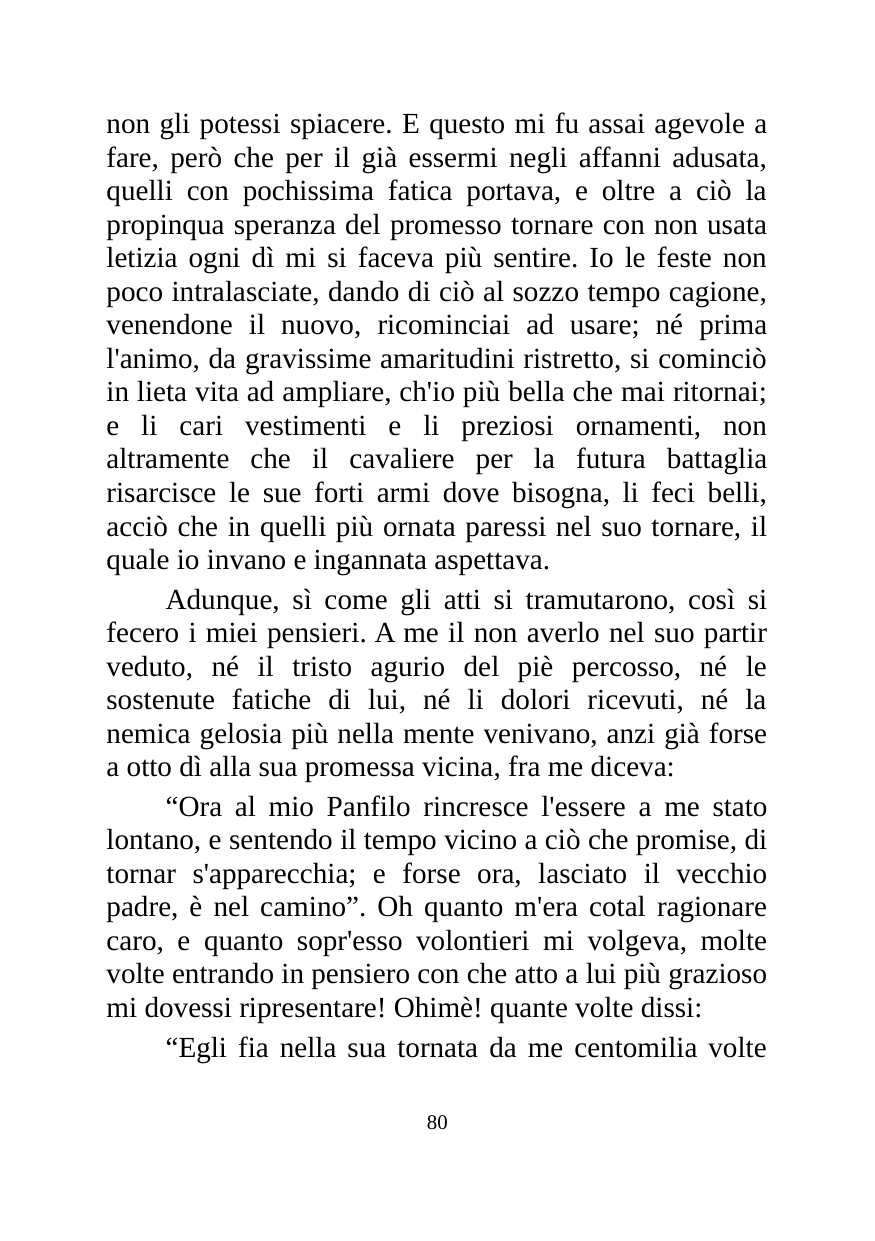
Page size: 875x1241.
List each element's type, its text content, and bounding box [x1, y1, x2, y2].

text non gli potessi spiacere. E questo mi fu assai agevole a fare, però che per il già essermi negli affanni adusata, quelli con pochissima fatica portava, e oltre a ciò la propinqua speranza del promesso tornare con non usata letizia ogni dì mi si faceva più sentire. Io le feste non poco intralasciate, dando di ciò al sozzo tempo cagione, venendone il nuovo, ricominciai ad usare; né prima l'animo, da gravissime amaritudini ristretto, si cominciò in lieta vita ad ampliare, ch'io più bella che mai ritornai; e li cari vestimenti e li preziosi ornamenti, non altramente che il cavaliere per la futura battaglia risarcisce le sue forti armi dove bisogna, li feci belli, acciò che in quelli più ornata paressi nel suo tornare, il quale io invano e ingannata aspettava. [106, 106, 768, 576]
text “Egli fia nella sua tornata da me centomilia volte [106, 1030, 768, 1063]
text Adunque, sì come gli atti si tramutarono, così si fecero i miei pensieri. A me il non averlo nel suo partir veduto, né il tristo agurio del piè percosso, né le sostenute fatiche di lui, né li dolori ricevuti, né la nemica gelosia più nella mente venivano, anzi già forse a otto dì alla sua promessa vicina, fra me diceva: [106, 582, 768, 783]
text “Ora al mio Panfilo rincresce l'essere a me stato lontano, e sentendo il tempo vicino a ciò che promise, di tornar s'apparecchia; e forse ora, lasciato il vecchio padre, è nel camino”. Oh quanto m'era cotal ragionare caro, e quanto sopr'esso volontieri mi volgeva, molte volte entrando in pensiero con che atto a lui più grazioso mi dovessi ripresentare! Ohimè! quante volte dissi: [106, 789, 768, 1024]
